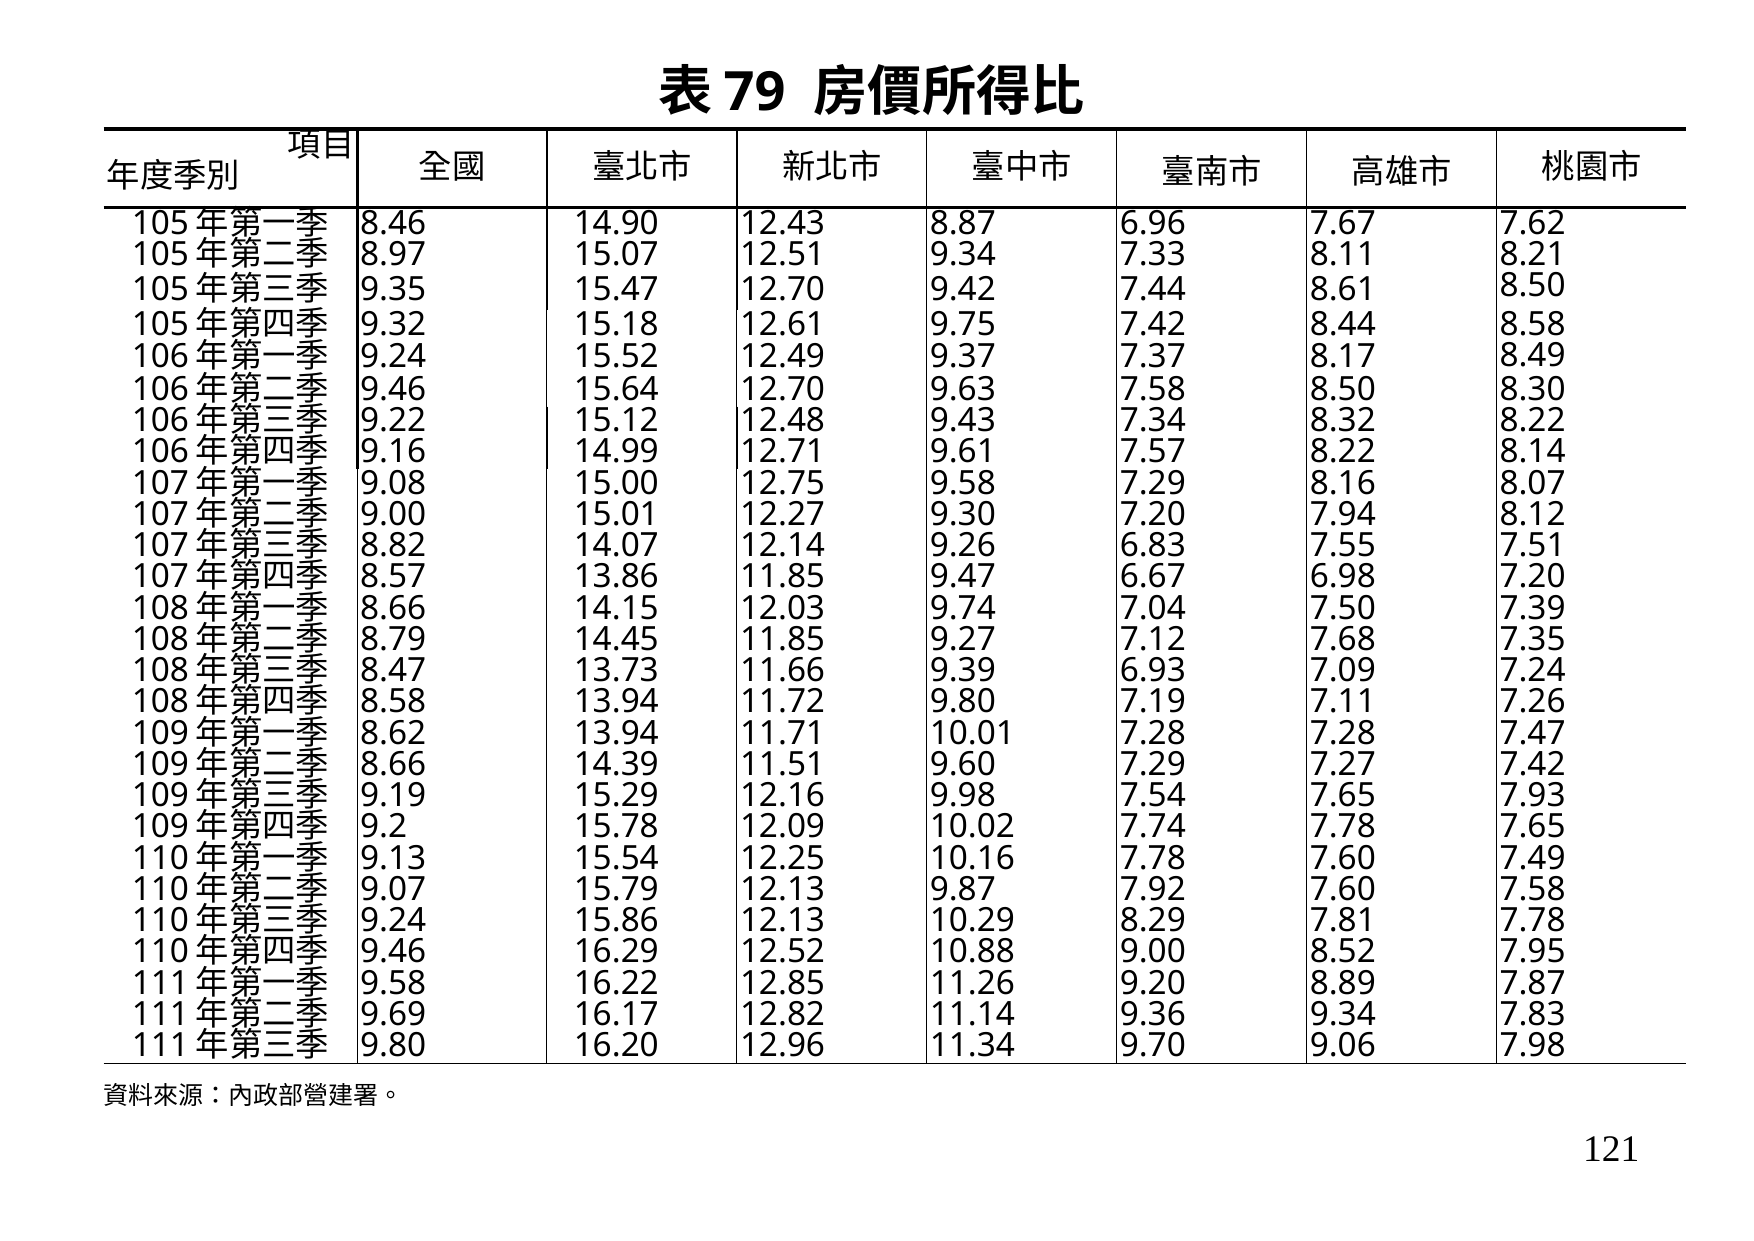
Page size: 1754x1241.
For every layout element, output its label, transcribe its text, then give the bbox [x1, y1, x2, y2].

table_cell 7.83 [1497, 1000, 1686, 1032]
table_cell 109年第二季 [104, 750, 357, 782]
table_cell 8.50 [1307, 375, 1496, 407]
table_cell 7.20 [1497, 563, 1686, 594]
table_cell 7.42 [1117, 310, 1306, 341]
table_cell 8.49 [1497, 341, 1686, 375]
table_cell 7.81 [1307, 907, 1496, 938]
table_cell 15.86 [547, 907, 736, 938]
table_cell 108年第四季 109年第一季 [104, 688, 357, 750]
table_cell 6.83 [1117, 532, 1306, 563]
table_cell 12.48 12.71 [738, 407, 926, 469]
table_cell 12.16 [737, 782, 926, 813]
table_cell 7.60 [1307, 844, 1496, 875]
table_cell 8.79 8.47 [358, 625, 546, 688]
table_cell 9.60 [927, 750, 1116, 782]
table_cell 7.54 [1117, 782, 1306, 813]
table_cell 12.03 [737, 594, 926, 625]
table_cell 7.49 [1497, 844, 1686, 875]
table_cell 8.61 [1307, 272, 1496, 310]
table_cell 16.20 [547, 1032, 736, 1063]
table_cell 105年第四季 [104, 310, 356, 341]
table_cell 11.85 11.66 [737, 625, 926, 688]
table_cell 7.93 [1497, 782, 1686, 813]
table_cell 15.52 [547, 341, 736, 375]
table_cell 10.88 [927, 938, 1116, 969]
table_cell 11.85 [737, 563, 926, 594]
table_cell 9.98 [927, 782, 1116, 813]
table_cell 110年第四季 [104, 938, 357, 969]
table_cell 9.32 [359, 310, 546, 341]
table_cell 9.06 [1307, 1032, 1496, 1063]
table_cell 9.36 [1117, 1000, 1306, 1032]
table_cell 7.35 7.24 [1497, 625, 1686, 688]
table_cell 8.82 [358, 532, 546, 563]
table_cell 15.07 [548, 241, 736, 272]
table_cell 8.17 [1307, 341, 1496, 375]
table_cell 107年第四季 [104, 563, 357, 594]
table_cell 15.78 [547, 813, 736, 844]
table_cell 111年第一季 [104, 969, 357, 1000]
table_cell 9.47 [927, 563, 1116, 594]
table_cell 9.07 [358, 875, 546, 907]
table_cell 9.80 [358, 1032, 546, 1063]
table_cell 10.16 [927, 844, 1116, 875]
table_cell 7.33 [1117, 241, 1306, 272]
table_cell 9.63 [927, 375, 1116, 407]
table_cell 8.89 [1307, 969, 1496, 1000]
table_cell 110年第三季 [104, 907, 357, 938]
table_cell 7.95 [1497, 938, 1686, 969]
table_cell 15.54 [547, 844, 736, 875]
table_cell 6.67 [1117, 563, 1306, 594]
table_cell 7.19 7.28 [1117, 688, 1306, 750]
table_cell 9.34 [927, 241, 1116, 272]
table_cell 109年第三季 [104, 782, 357, 813]
text 資料來源：內政部營建署。 [103, 1075, 1554, 1111]
table_cell 107年第一季 107年第二季 [104, 469, 357, 532]
table_cell 12.75 12.27 [737, 469, 926, 532]
table_cell 109年第四季 [104, 813, 357, 844]
table_cell 13.94 13.94 [547, 688, 736, 750]
table_cell 11.26 [927, 969, 1116, 1000]
table_cell 9.43 9.61 [927, 407, 1116, 469]
table_cell 12.13 [737, 907, 926, 938]
table_cell 7.51 [1497, 532, 1686, 563]
table_cell 9.13 [358, 844, 546, 875]
table_cell 7.67 [1307, 209, 1496, 241]
table_header 項目 年度季別 [104, 131, 356, 206]
table_cell 12.09 [737, 813, 926, 844]
table_cell 12.25 [737, 844, 926, 875]
table_cell 105年第二季 [104, 241, 356, 272]
table_cell 7.42 [1497, 750, 1686, 782]
table_cell 7.27 [1307, 750, 1496, 782]
table_header 新北市 [738, 131, 926, 206]
table_cell 12.52 [737, 938, 926, 969]
table_cell 111年第二季 [104, 1000, 357, 1032]
table_cell 7.37 [1117, 341, 1306, 375]
table_cell 8.66 [358, 594, 546, 625]
table_cell 14.90 [548, 209, 736, 241]
table_cell 7.78 [1117, 844, 1306, 875]
table_cell 7.65 [1497, 813, 1686, 844]
table_cell 12.49 [737, 341, 926, 375]
table_cell 9.58 9.30 [927, 469, 1116, 532]
table_cell 12.82 [737, 1000, 926, 1032]
table_cell 7.62 [1497, 209, 1686, 241]
table_cell 110年第一季 [104, 844, 357, 875]
table_cell 108年第二季 108年第三季 [104, 625, 357, 688]
table_cell 7.29 7.20 [1117, 469, 1306, 532]
table_cell 15.18 [547, 310, 736, 341]
table_cell 14.45 13.73 [547, 625, 736, 688]
table_cell 8.87 [927, 209, 1116, 241]
table_cell 7.92 [1117, 875, 1306, 907]
table_cell 8.66 [358, 750, 546, 782]
table_cell 13.86 [547, 563, 736, 594]
table_cell 111年第三季 [104, 1032, 357, 1063]
table_cell 9.19 [358, 782, 546, 813]
table_cell 12.13 [737, 875, 926, 907]
table_cell 8.46 [359, 209, 546, 241]
table_cell 7.78 [1307, 813, 1496, 844]
table_cell 107年第三季 [104, 532, 357, 563]
table_cell 10.02 [927, 813, 1116, 844]
table_cell 7.68 7.09 [1307, 625, 1496, 688]
table_cell 6.98 [1307, 563, 1496, 594]
table_cell 9.80 10.01 [927, 688, 1116, 750]
table_cell 7.12 6.93 [1117, 625, 1306, 688]
table_cell 14.15 [547, 594, 736, 625]
table_cell 8.30 [1497, 375, 1686, 407]
table_cell 9.24 [358, 907, 546, 938]
table_cell 15.79 [547, 875, 736, 907]
table_cell 8.11 [1307, 241, 1496, 272]
table_cell 7.58 [1117, 375, 1306, 407]
table_cell 15.29 [547, 782, 736, 813]
table_cell 12.43 [738, 209, 926, 241]
table_header 臺南市 [1117, 131, 1306, 206]
table_cell 8.58 [1497, 310, 1686, 341]
table_cell 8.32 8.22 [1307, 407, 1496, 469]
table_cell 11.14 [927, 1000, 1116, 1032]
table_cell 9.34 [1307, 1000, 1496, 1032]
table_cell 7.87 [1497, 969, 1686, 1000]
table_cell 9.00 [1117, 938, 1306, 969]
table_cell 12.51 [738, 241, 926, 272]
table_cell 7.39 [1497, 594, 1686, 625]
table_cell 7.65 [1307, 782, 1496, 813]
table_cell 10.29 [927, 907, 1116, 938]
table_cell 12.96 [737, 1032, 926, 1063]
table_cell 7.58 [1497, 875, 1686, 907]
table_cell 9.27 9.39 [927, 625, 1116, 688]
table_cell 105年第三季 [104, 272, 356, 310]
table_cell 7.26 7.47 [1497, 688, 1686, 750]
table_header 全國 [359, 131, 546, 206]
table_cell 9.35 [359, 272, 546, 310]
table_cell 15.00 15.01 [547, 469, 736, 532]
table_cell 8.58 8.62 [358, 688, 546, 750]
table_cell 9.87 [927, 875, 1116, 907]
table_cell 7.04 [1117, 594, 1306, 625]
table_cell 11.72 11.71 [737, 688, 926, 750]
table_cell 9.2 [358, 813, 546, 844]
table_cell 110年第二季 [104, 875, 357, 907]
table_cell 7.74 [1117, 813, 1306, 844]
table_cell 106年第三季 106年第四季 [104, 407, 356, 469]
table_cell 11.51 [737, 750, 926, 782]
table_header 臺中市 [927, 131, 1116, 206]
table_cell 108年第一季 [104, 594, 357, 625]
table_cell 8.16 7.94 [1307, 469, 1496, 532]
table_cell 7.98 [1497, 1032, 1686, 1063]
table_cell 9.37 [927, 341, 1116, 375]
table_cell 8.29 [1117, 907, 1306, 938]
table_cell 9.69 [358, 1000, 546, 1032]
table_cell 9.24 [359, 341, 546, 375]
table_cell 6.96 [1117, 209, 1306, 241]
table_cell 8.07 8.12 [1497, 469, 1686, 532]
table_cell 8.44 [1307, 310, 1496, 341]
table_cell 9.75 [927, 310, 1116, 341]
table_header 桃園市 [1497, 131, 1686, 206]
table_cell 9.70 [1117, 1032, 1306, 1063]
table_cell 7.34 7.57 [1117, 407, 1306, 469]
table_cell 14.07 [547, 532, 736, 563]
table_cell 16.17 [547, 1000, 736, 1032]
table_cell 16.22 [547, 969, 736, 1000]
table_cell 9.46 [358, 938, 546, 969]
table_cell 12.70 [738, 272, 926, 310]
table_cell 9.20 [1117, 969, 1306, 1000]
table_cell 12.14 [737, 532, 926, 563]
table_cell 15.47 [548, 272, 736, 310]
table_cell 8.97 [359, 241, 546, 272]
table_header 臺北市 [548, 131, 736, 206]
subtitle 表79 房價所得比 [103, 52, 1639, 127]
table_cell 11.34 [927, 1032, 1116, 1063]
table_cell 9.22 9.16 [359, 407, 546, 469]
table_cell 9.46 [359, 375, 546, 407]
table_cell 7.11 7.28 [1307, 688, 1496, 750]
table_cell 14.39 [547, 750, 736, 782]
table_cell 106年第一季 [104, 341, 356, 375]
table_cell 9.58 [358, 969, 546, 1000]
table_cell 12.61 [737, 310, 926, 341]
table_header 高雄市 [1307, 131, 1496, 206]
table_cell 7.60 [1307, 875, 1496, 907]
table_cell 7.55 [1307, 532, 1496, 563]
table_cell 12.70 [737, 375, 926, 407]
table_cell 8.52 [1307, 938, 1496, 969]
table_cell 7.78 [1497, 907, 1686, 938]
table_cell 15.64 [547, 375, 736, 407]
table_cell 7.50 [1307, 594, 1496, 625]
table_cell 16.29 [547, 938, 736, 969]
table_cell 105年第一季 [104, 209, 356, 241]
table_cell 7.44 [1117, 272, 1306, 310]
table_cell 8.22 8.14 [1497, 407, 1686, 469]
table_cell 12.85 [737, 969, 926, 1000]
table_cell 8.21 [1497, 241, 1686, 272]
table_cell 8.50 [1497, 272, 1686, 310]
table_cell 8.57 [358, 563, 546, 594]
table_cell 106年第二季 [104, 375, 356, 407]
table_cell 7.29 [1117, 750, 1306, 782]
table_cell 9.08 9.00 [358, 469, 546, 532]
table_cell 15.12 14.99 [548, 407, 736, 469]
table_cell 9.42 [927, 272, 1116, 310]
table_cell 9.74 [927, 594, 1116, 625]
table_cell 9.26 [927, 532, 1116, 563]
